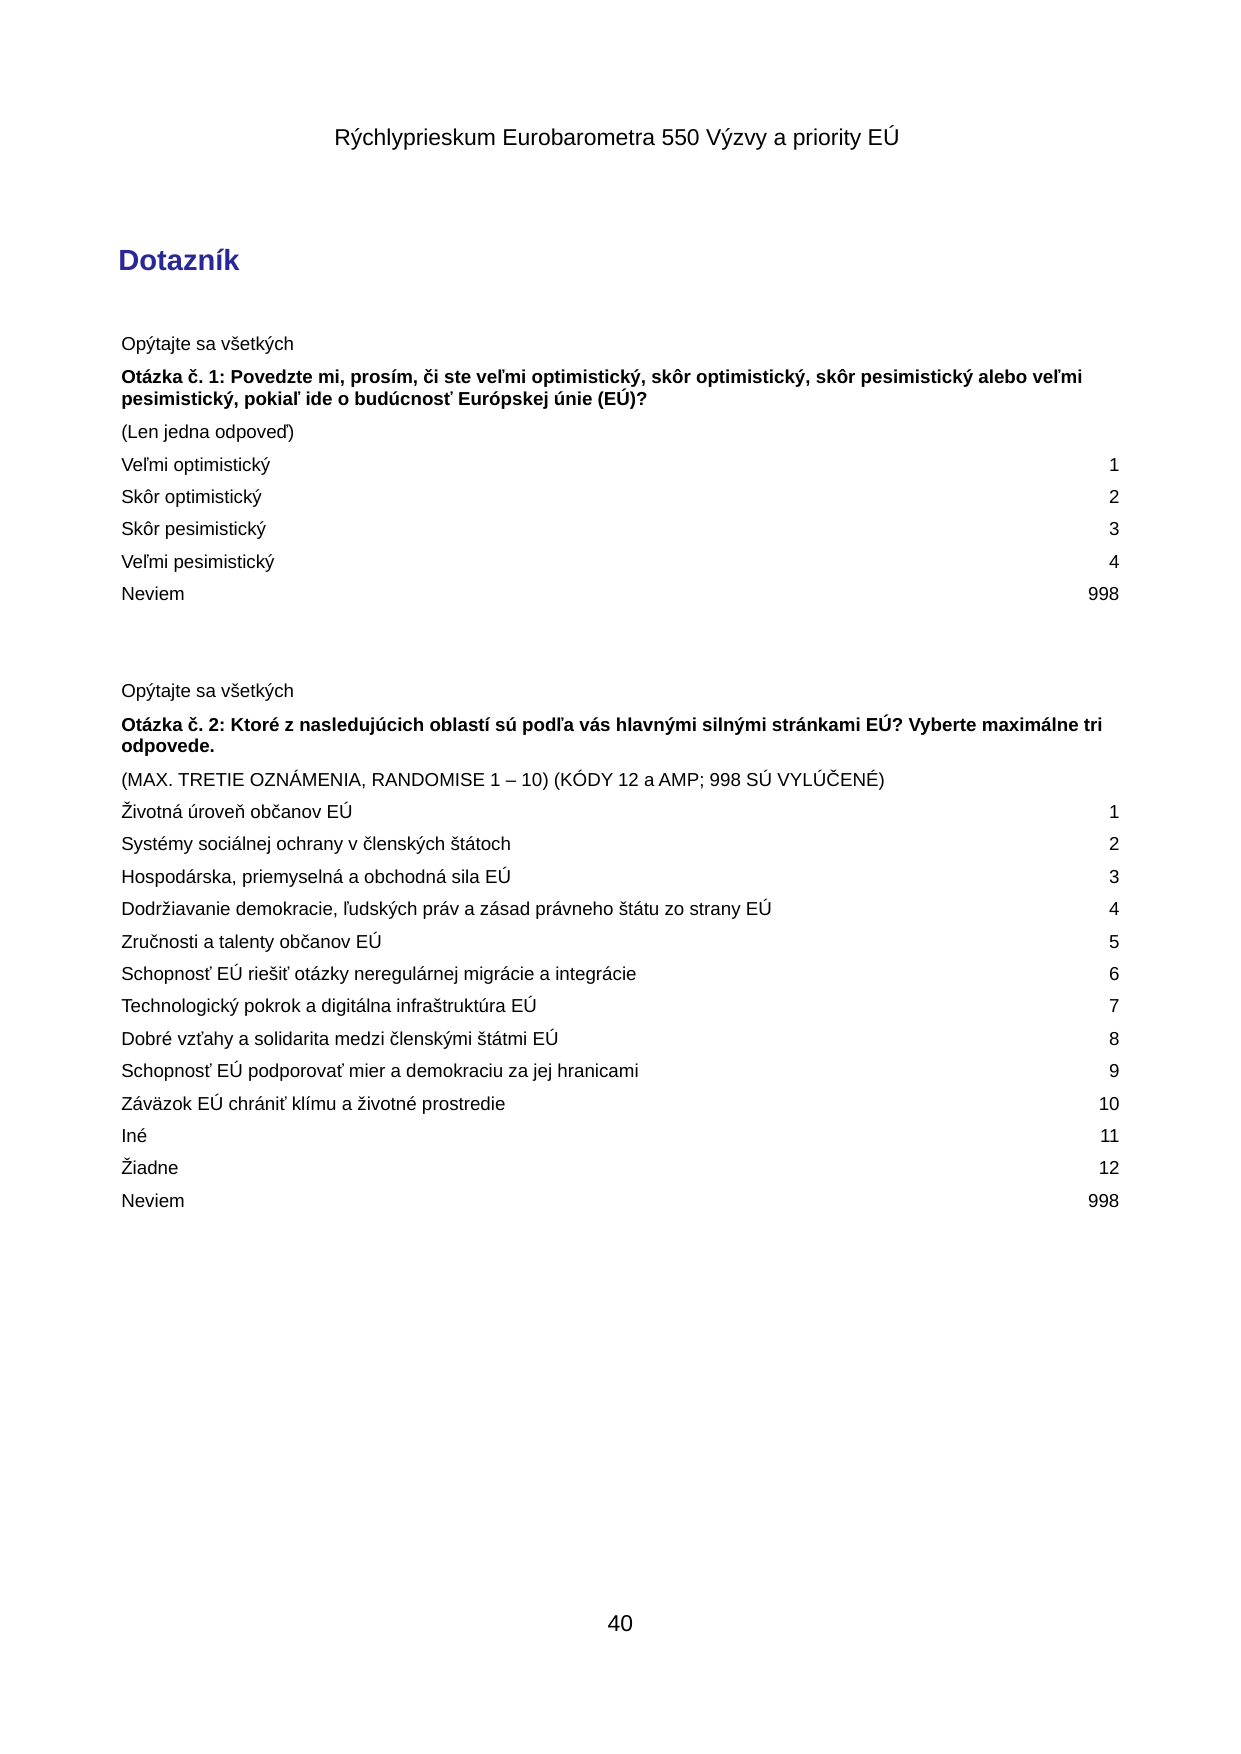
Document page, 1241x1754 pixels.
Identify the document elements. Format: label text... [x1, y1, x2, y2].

table_cell 3 [1055, 513, 1122, 545]
table_cell [1055, 416, 1122, 448]
table_cell 3 [1055, 860, 1122, 893]
table_cell Záväzok EÚ chrániť klímu a životné prostredie [118, 1087, 1054, 1119]
table_cell Dodržiavanie demokracie, ľudských práv a zásad právneho štátu zo strany EÚ [118, 893, 1054, 925]
table_cell Schopnosť EÚ podporovať mier a demokraciu za jej hranicami [118, 1055, 1054, 1087]
table_cell 5 [1055, 925, 1122, 957]
table_cell Žiadne [118, 1152, 1054, 1184]
table_cell Skôr pesimistický [118, 513, 1054, 545]
table_cell 4 [1055, 893, 1122, 925]
table_cell 1 [1055, 795, 1122, 828]
table_cell 998 [1055, 578, 1122, 610]
table_cell 8 [1055, 1022, 1122, 1054]
table_cell 10 [1055, 1087, 1122, 1119]
table_cell 11 [1055, 1119, 1122, 1152]
table_cell Dobré vzťahy a solidarita medzi členskými štátmi EÚ [118, 1022, 1054, 1054]
table_cell Opýtajte sa všetkých [118, 675, 1054, 707]
table_cell [1055, 643, 1122, 675]
table_cell Iné [118, 1119, 1054, 1152]
table_cell 7 [1055, 990, 1122, 1022]
table_cell [1055, 610, 1122, 642]
table_cell [118, 643, 1054, 675]
table_cell Neviem [118, 1184, 1054, 1217]
table_cell Zručnosti a talenty občanov EÚ [118, 925, 1054, 957]
table_cell [1055, 763, 1122, 795]
table_cell Otázka č. 2: Ktoré z nasledujúcich oblastí sú podľa vás hlavnými silnými stránkami EÚ? Vyberte maximálne tri odpovede. [118, 707, 1122, 763]
table_cell 12 [1055, 1152, 1122, 1184]
table_cell Otázka č. 1: Povedzte mi, prosím, či ste veľmi optimistický, skôr optimistický, skôr pesimistický alebo veľmi pesimistický, pokiaľ ide o budúcnosť Európskej únie (EÚ)? [118, 360, 1122, 416]
table_cell Skôr optimistický [118, 480, 1054, 513]
table_cell Hospodárska, priemyselná a obchodná sila EÚ [118, 860, 1054, 893]
subtitle Dotazník [118, 243, 1122, 277]
table_cell (MAX. TRETIE OZNÁMENIA, RANDOMISE 1 – 10) (KÓDY 12 a AMP; 998 SÚ VYLÚČENÉ) [118, 763, 1054, 795]
table_cell 2 [1055, 480, 1122, 513]
table_cell Technologický pokrok a digitálna infraštruktúra EÚ [118, 990, 1054, 1022]
table_cell 1 [1055, 448, 1122, 480]
table_cell 6 [1055, 958, 1122, 990]
table_cell [1055, 675, 1122, 707]
table_cell Životná úroveň občanov EÚ [118, 795, 1054, 828]
table_header [1055, 328, 1122, 360]
table_cell Schopnosť EÚ riešiť otázky neregulárnej migrácie a integrácie [118, 958, 1054, 990]
table_cell (Len jedna odpoveď) [118, 416, 1054, 448]
table_cell 2 [1055, 828, 1122, 860]
table_cell [118, 610, 1054, 642]
table_cell 4 [1055, 545, 1122, 578]
table_cell Neviem [118, 578, 1054, 610]
table_cell Systémy sociálnej ochrany v členských štátoch [118, 828, 1054, 860]
table_cell 998 [1055, 1184, 1122, 1217]
table_cell Veľmi optimistický [118, 448, 1054, 480]
table_cell 9 [1055, 1055, 1122, 1087]
table_header Opýtajte sa všetkých [118, 328, 1054, 360]
table_cell Veľmi pesimistický [118, 545, 1054, 578]
